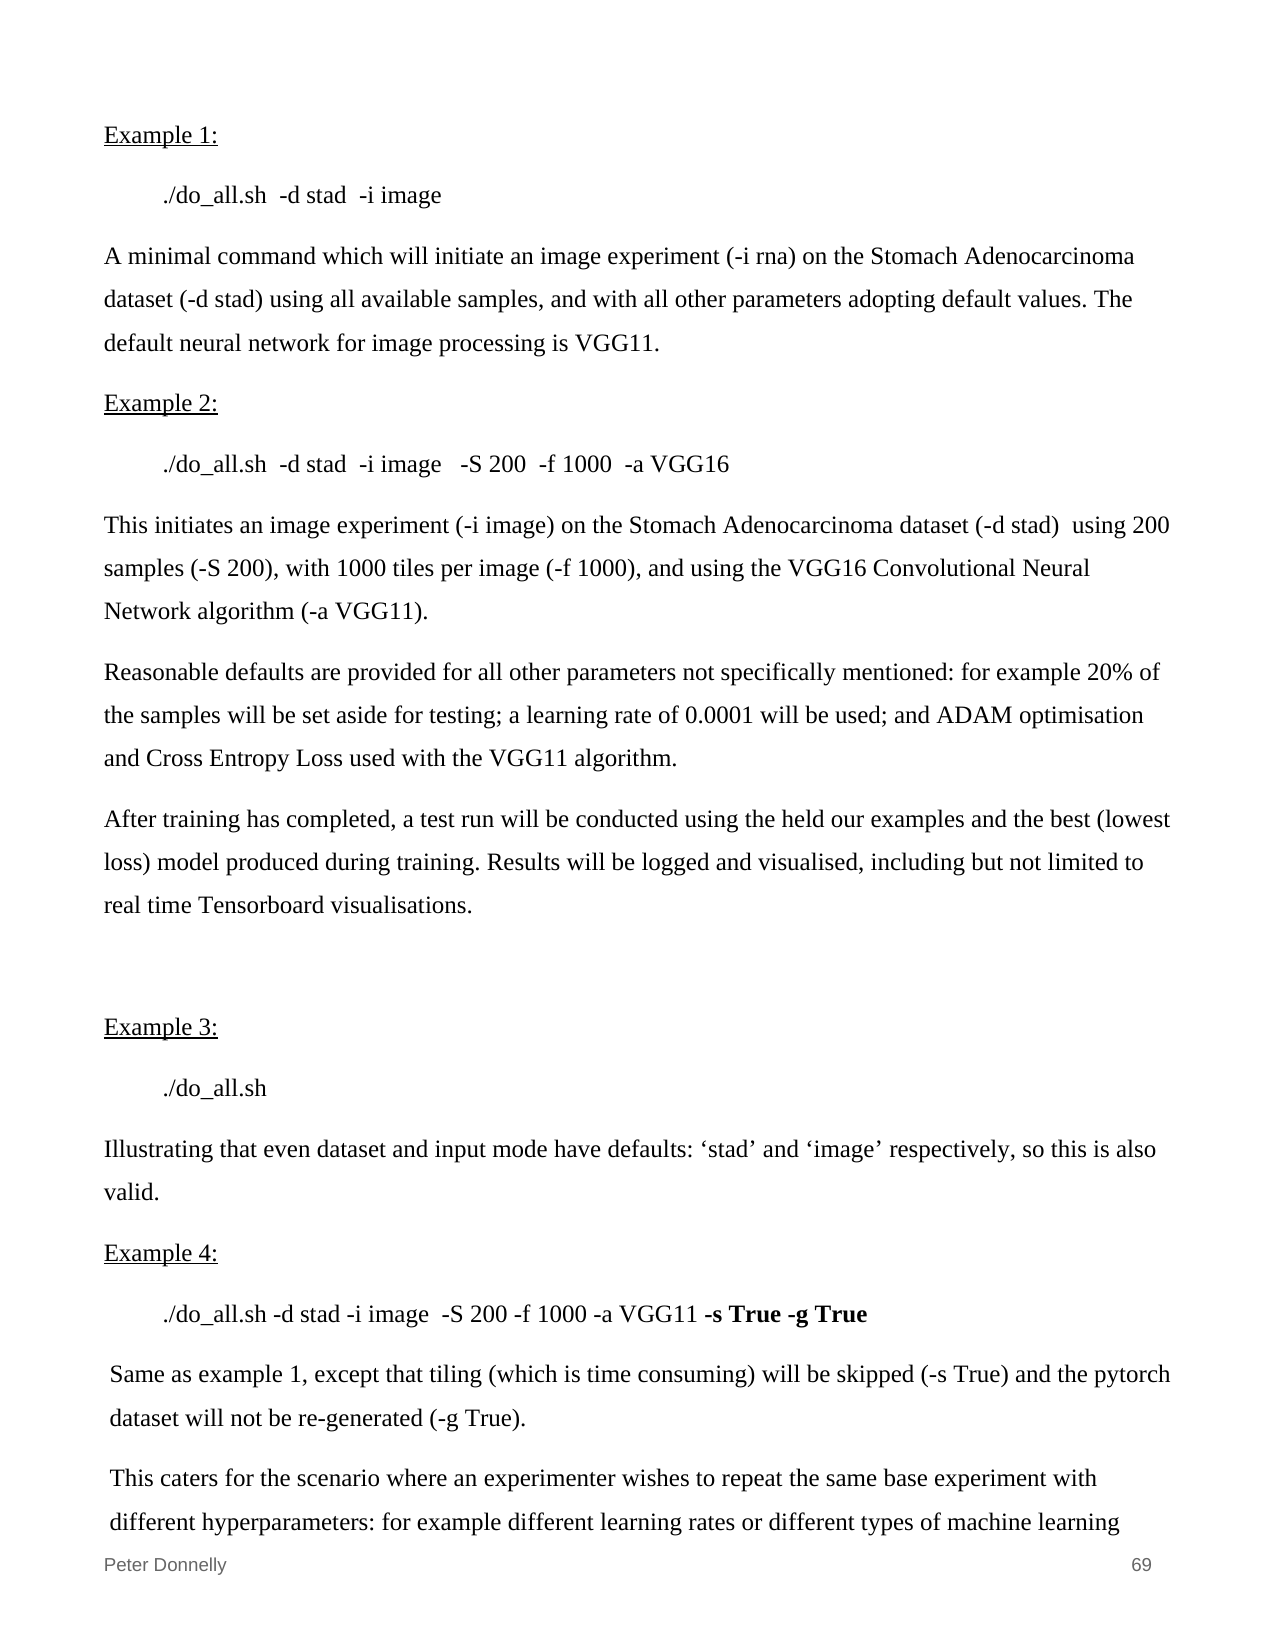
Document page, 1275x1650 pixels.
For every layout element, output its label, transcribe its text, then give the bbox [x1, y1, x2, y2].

text ./do_all.sh -d stad -i image -S 200 -f 1000 -a VGG11 -s True -g True [162, 1299, 1181, 1327]
text ./do_all.sh -d stad -i image -S 200 -f 1000 -a VGG16 [162, 449, 1181, 478]
text After training has completed, a test run will be conducted using the held our examples and the best (lowest loss) model produced during training. Results will be logged and visualised, including but not limited to real time Tensorboard visualisations. [103, 804, 1181, 919]
text Illustrating that even dataset and input mode have defaults: ‘stad’ and ‘image’ respectively, so this is also valid. [103, 1134, 1181, 1206]
text Example 4: [103, 1238, 1181, 1267]
text This caters for the scenario where an experimenter wishes to repeat the same base experiment with different hyperparameters: for example different learning rates or different types of machine learning [109, 1463, 1181, 1535]
text Example 3: [103, 1012, 1181, 1041]
text A minimal command which will initiate an image experiment (-i rna) on the Stomach Adenocarcinoma dataset (-d stad) using all available samples, and with all other parameters adopting default values. The default neural network for image processing is VGG11. [103, 241, 1181, 356]
text ./do_all.sh -d stad -i image [162, 181, 1181, 209]
text This initiates an image experiment (-i image) on the Stomach Adenocarcinoma dataset (-d stad) using 200 samples (-S 200), with 1000 tiles per image (-f 1000), and using the VGG16 Convolutional Neural Network algorithm (-a VGG11). [103, 510, 1181, 625]
text Example 2: [103, 388, 1181, 417]
text Same as example 1, except that tiling (which is time consuming) will be skipped (-s True) and the pytorch dataset will not be re-generated (-g True). [109, 1359, 1181, 1431]
text Reasonable defaults are provided for all other parameters not specifically mentioned: for example 20% of the samples will be set aside for testing; a learning rate of 0.0001 will be used; and ADAM optimisation and Cross Entropy Loss used with the VGG11 algorithm. [103, 657, 1181, 772]
text Example 1: [103, 120, 1181, 148]
text ./do_all.sh [162, 1073, 1181, 1102]
